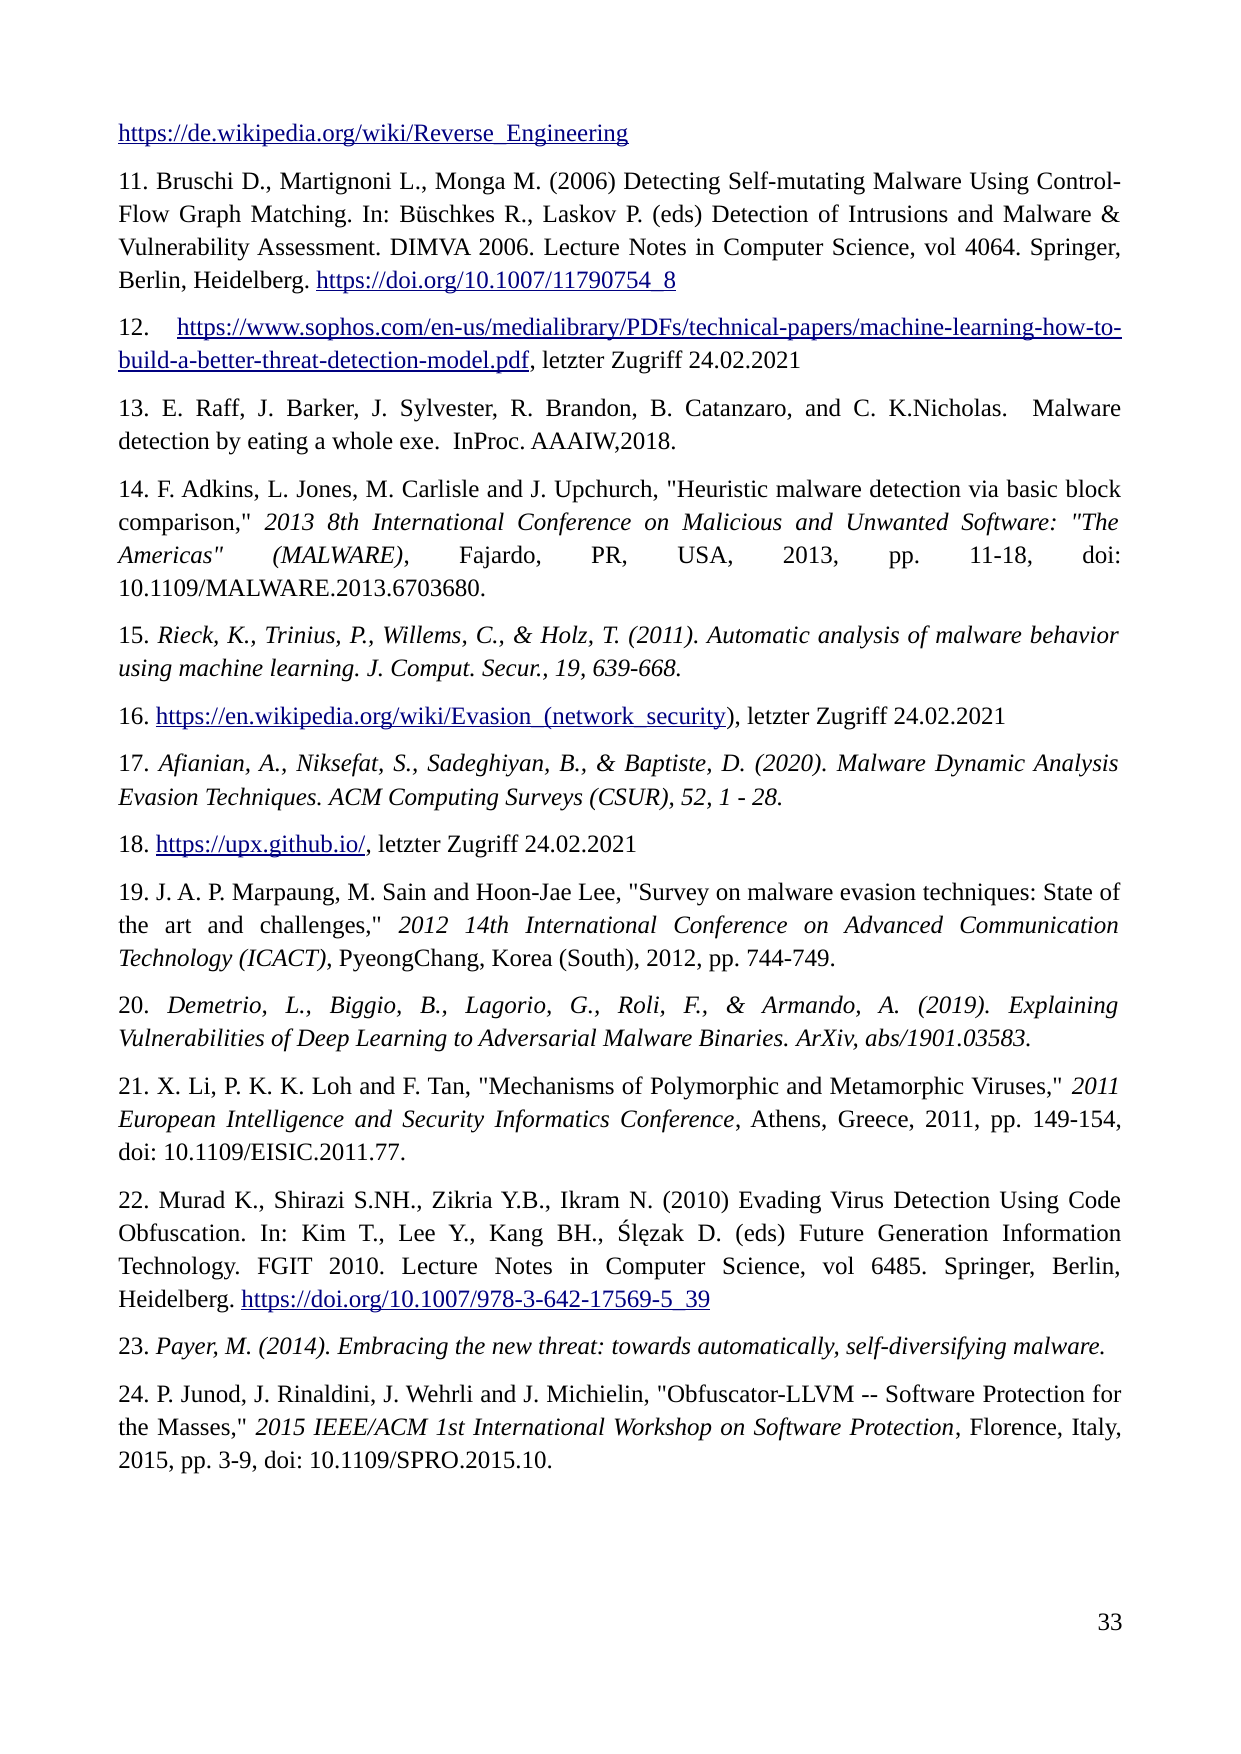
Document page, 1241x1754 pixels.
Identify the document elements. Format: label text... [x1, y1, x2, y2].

text 22. Murad K., Shirazi S.NH., Zikria Y.B., Ikram N. (2010) Evading Virus Detection Using Code Obfuscation. In: Kim T., Lee Y., Kang BH., Ślęzak D. (eds) Future Generation Information Technology. FGIT 2010. Lecture Notes in Computer Science, vol 6485. Springer, Berlin, Heidelberg. https://doi.org/10.1007/978-3-642-17569-5_39 [118, 1185, 1122, 1312]
text 24. P. Junod, J. Rinaldini, J. Wehrli and J. Michielin, "Obfuscator-LLVM -- Software Protection for the Masses," 2015 IEEE/ACM 1st International Workshop on Software Protection, Florence, Italy, 2015, pp. 3-9, doi: 10.1109/SPRO.2015.10. [118, 1379, 1122, 1474]
text 23. Payer, M. (2014). Embracing the new threat: towards automatically, self-diversifying malware. [118, 1331, 1122, 1360]
text 14. F. Adkins, L. Jones, M. Carlisle and J. Upchurch, "Heuristic malware detection via basic block comparison," 2013 8th International Conference on Malicious and Unwanted Software: "The Americas" (MALWARE), Fajardo, PR, USA, 2013, pp. 11-18, doi: 10.1109/MALWARE.2013.6703680. [118, 474, 1122, 601]
text 21. X. Li, P. K. K. Loh and F. Tan, "Mechanisms of Polymorphic and Metamorphic Viruses," 2011 European Intelligence and Security Informatics Conference, Athens, Greece, 2011, pp. 149-154, doi: 10.1109/EISIC.2011.77. [118, 1071, 1122, 1166]
text 17. Afianian, A., Niksefat, S., Sadeghiyan, B., & Baptiste, D. (2020). Malware Dynamic Analysis Evasion Techniques. ACM Computing Surveys (CSUR), 52, 1 - 28. [118, 748, 1122, 810]
text 11. Bruschi D., Martignoni L., Monga M. (2006) Detecting Self-mutating Malware Using Control-Flow Graph Matching. In: Büschkes R., Laskov P. (eds) Detection of Intrusions and Malware & Vulnerability Assessment. DIMVA 2006. Lecture Notes in Computer Science, vol 4064. Springer, Berlin, Heidelberg. https://doi.org/10.1007/11790754_8 [118, 166, 1122, 293]
text https://de.wikipedia.org/wiki/Reverse_Engineering [118, 118, 1122, 147]
text 20. Demetrio, L., Biggio, B., Lagorio, G., Roli, F., & Armando, A. (2019). Explaining Vulnerabilities of Deep Learning to Adversarial Malware Binaries. ArXiv, abs/1901.03583. [118, 990, 1122, 1052]
text 13. E. Raff, J. Barker, J. Sylvester, R. Brandon, B. Catanzaro, and C. K.Nicholas. Malware detection by eating a whole exe. InProc. AAAIW,2018. [118, 393, 1122, 455]
text 18. https://upx.github.io/, letzter Zugriff 24.02.2021 [118, 829, 1122, 858]
text 19. J. A. P. Marpaung, M. Sain and Hoon-Jae Lee, "Survey on malware evasion techniques: State of the art and challenges," 2012 14th International Conference on Advanced Communication Technology (ICACT), PyeongChang, Korea (South), 2012, pp. 744-749. [118, 877, 1122, 972]
text 12. https://www.sophos.com/en-us/medialibrary/PDFs/technical-papers/machine-learning-how-to-build-a-better-threat-detection-model.pdf, letzter Zugriff 24.02.2021 [118, 312, 1122, 374]
text 15. Rieck, K., Trinius, P., Willems, C., & Holz, T. (2011). Automatic analysis of malware behavior using machine learning. J. Comput. Secur., 19, 639-668. [118, 620, 1122, 682]
text 16. https://en.wikipedia.org/wiki/Evasion_(network_security), letzter Zugriff 24.02.2021 [118, 701, 1122, 730]
